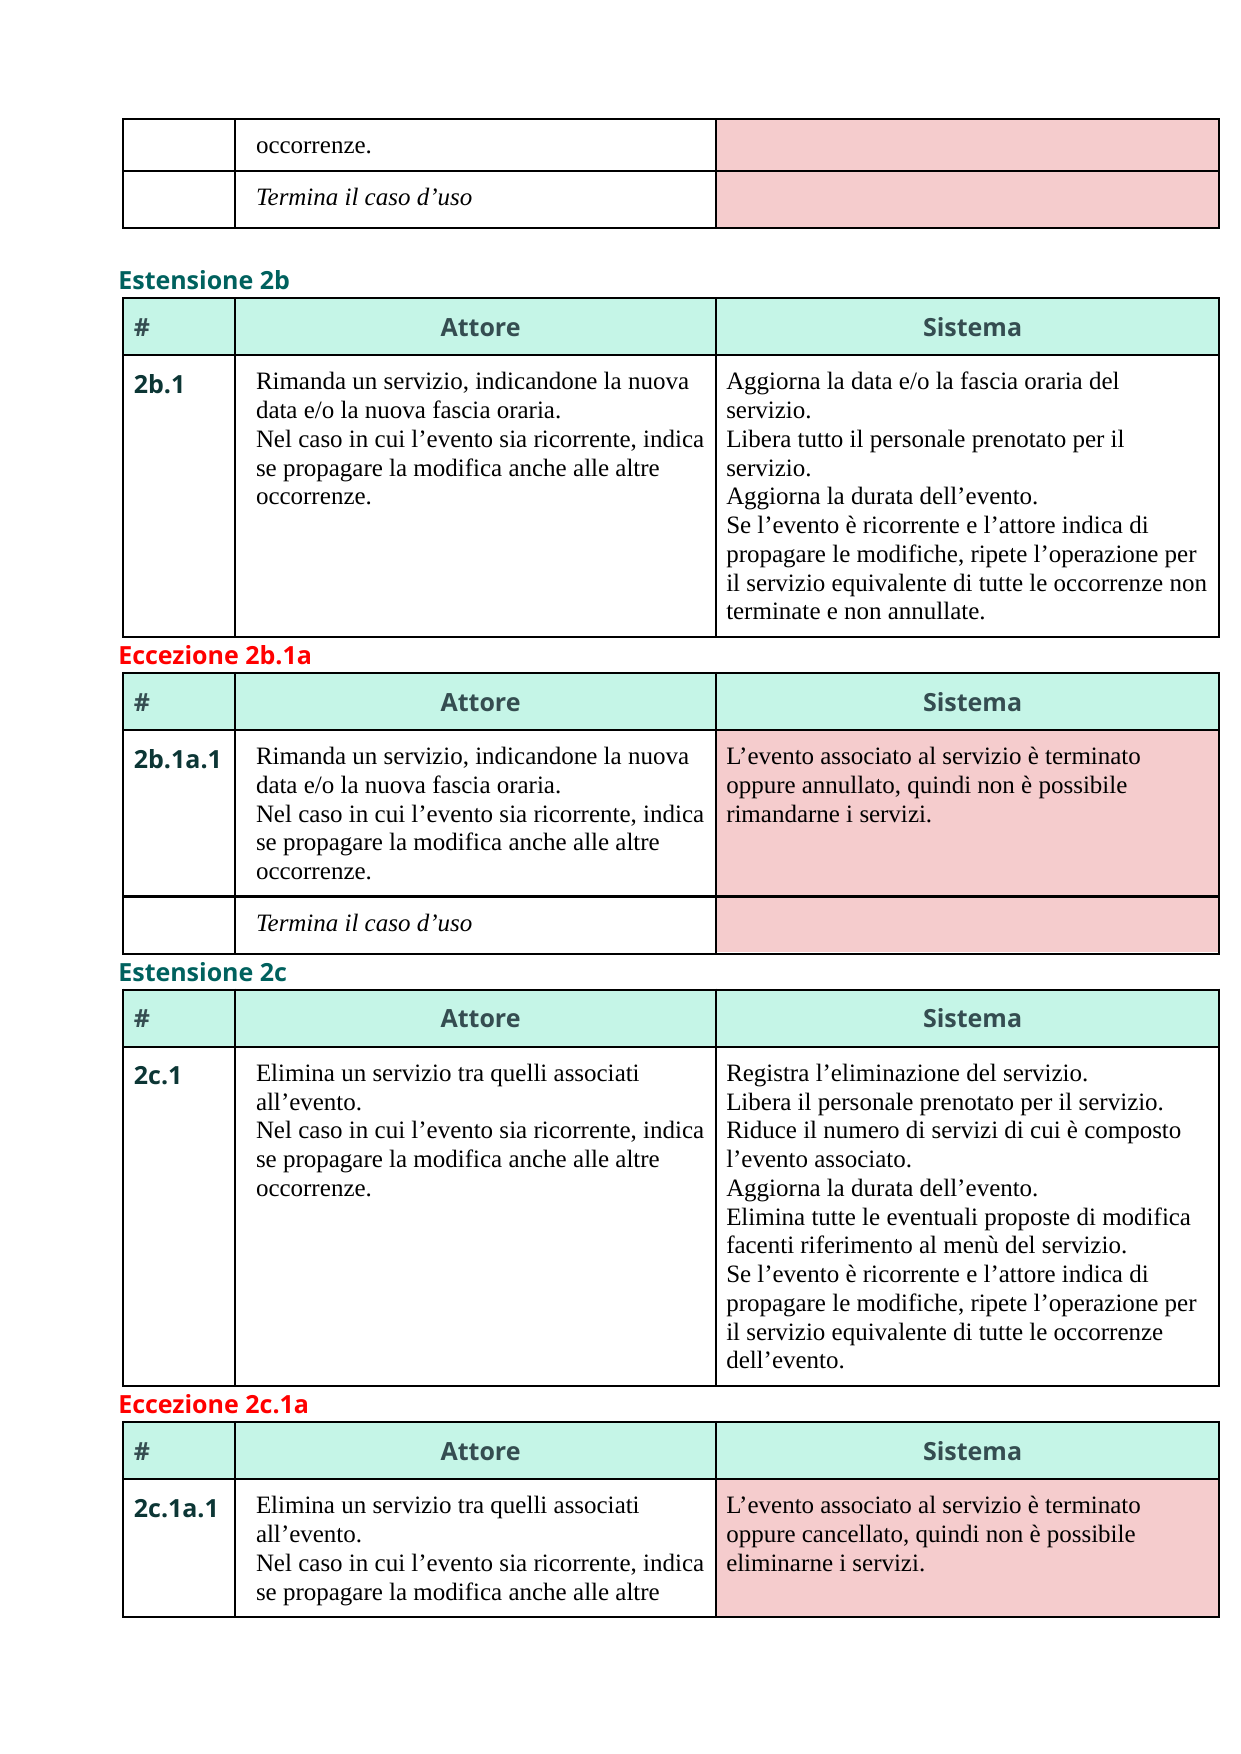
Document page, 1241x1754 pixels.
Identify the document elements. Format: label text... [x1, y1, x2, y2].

table_cell [717, 120, 1218, 170]
table_cell [124, 120, 234, 170]
table_cell Termina il caso d’uso [236, 898, 715, 952]
table_cell [124, 172, 234, 227]
table_cell [717, 898, 1218, 952]
table_header Sistema [717, 1423, 1218, 1478]
subtitle Eccezione 2c.1a [118, 1387, 1122, 1421]
table_cell Registra l’eliminazione del servizio. Libera il personale prenotato per il servizio. Riduce il numero di servizi di cui è composto l’evento associato. Aggiorna la durata dell’evento. Elimina tutte le eventuali proposte di modifica facenti riferimento al menù del servizio. Se l’evento è ricorrente e l’attore indica di propagare le modifiche, ripete l’operazione per il servizio equivalente di tutte le occorrenze dell’evento. [717, 1048, 1218, 1385]
table_cell [124, 898, 234, 952]
table_cell 2c.1 [124, 1048, 234, 1385]
table_header # [124, 1423, 234, 1478]
table_cell L’evento associato al servizio è terminato oppure annullato, quindi non è possibile rimandarne i servizi. [717, 731, 1218, 895]
table_cell Elimina un servizio tra quelli associati all’evento. Nel caso in cui l’evento sia ricorrente, indica se propagare la modifica anche alle altre occorrenze. [236, 1048, 715, 1385]
table_cell Rimanda un servizio, indicandone la nuova data e/o la nuova fascia oraria. Nel caso in cui l’evento sia ricorrente, indica se propagare la modifica anche alle altre occorrenze. [236, 356, 715, 636]
table_header Sistema [717, 991, 1218, 1046]
table_header # [124, 991, 234, 1046]
table_header Attore [236, 991, 715, 1046]
table_header # [124, 299, 234, 354]
table_cell Aggiorna la data e/o la fascia oraria del servizio. Libera tutto il personale prenotato per il servizio. Aggiorna la durata dell’evento. Se l’evento è ricorrente e l’attore indica di propagare le modifiche, ripete l’operazione per il servizio equivalente di tutte le occorrenze non terminate e non annullate. [717, 356, 1218, 636]
table_cell 2c.1a.1 [124, 1480, 234, 1616]
table_header Attore [236, 299, 715, 354]
subtitle Eccezione 2b.1a [118, 638, 1122, 672]
table_header Attore [236, 1423, 715, 1478]
table_cell 2b.1a.1 [124, 731, 234, 895]
table_header # [124, 674, 234, 729]
table_cell Rimanda un servizio, indicandone la nuova data e/o la nuova fascia oraria. Nel caso in cui l’evento sia ricorrente, indica se propagare la modifica anche alle altre occorrenze. [236, 731, 715, 895]
table_cell 2b.1 [124, 356, 234, 636]
table_cell Termina il caso d’uso [236, 172, 715, 227]
subtitle Estensione 2b [118, 263, 1122, 297]
table_cell [717, 172, 1218, 227]
subtitle Estensione 2c [118, 954, 1122, 988]
table_cell L’evento associato al servizio è terminato oppure cancellato, quindi non è possibile eliminarne i servizi. [717, 1480, 1218, 1616]
table_header Sistema [717, 674, 1218, 729]
table_header Sistema [717, 299, 1218, 354]
table_cell occorrenze. [236, 120, 715, 170]
table_header Attore [236, 674, 715, 729]
table_cell Elimina un servizio tra quelli associati all’evento. Nel caso in cui l’evento sia ricorrente, indica se propagare la modifica anche alle altre [236, 1480, 715, 1616]
